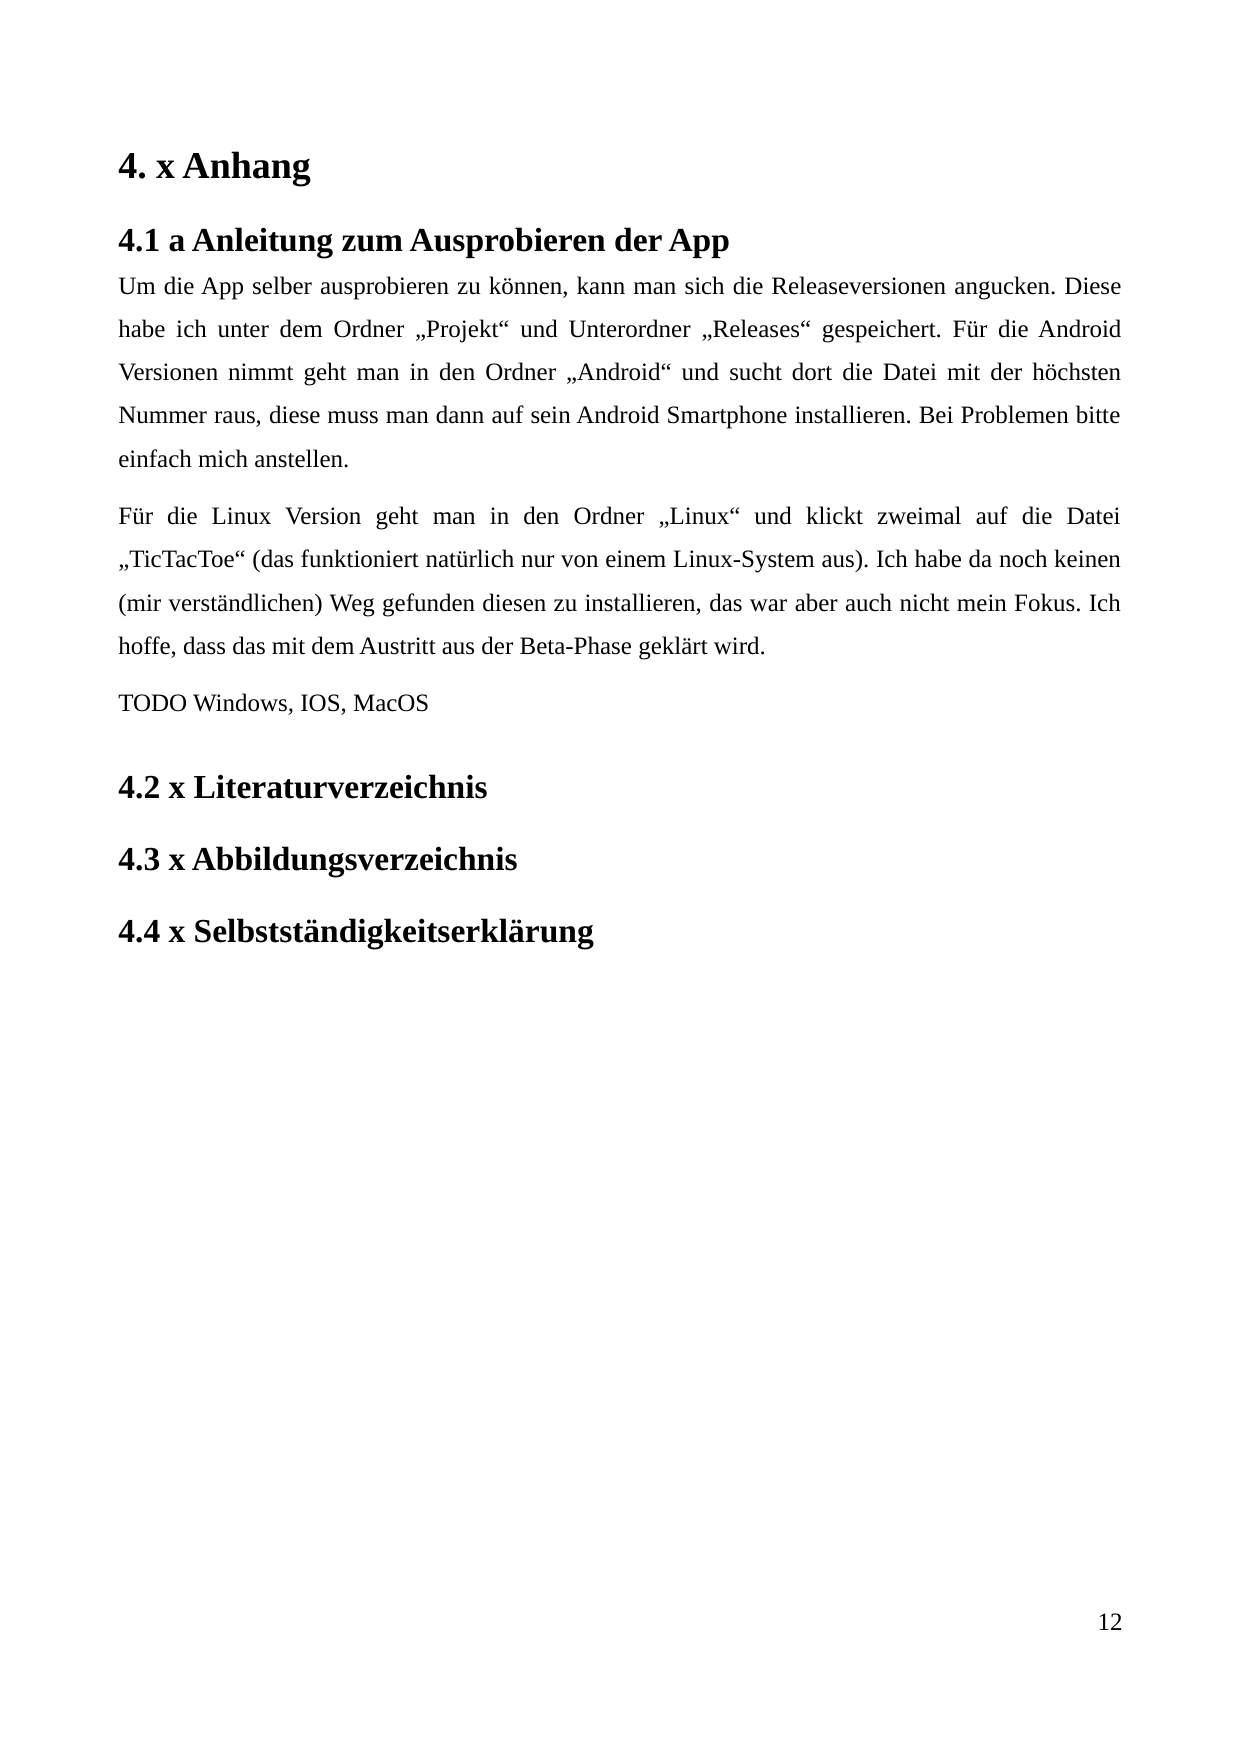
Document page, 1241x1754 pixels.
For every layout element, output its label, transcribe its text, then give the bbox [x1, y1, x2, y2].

subtitle 4.4 x Selbstständigkeitserklärung [118, 911, 1122, 950]
subtitle 4.3 x Abbildungsverzeichnis [118, 839, 1122, 878]
text Für die Linux Version geht man in den Ordner „Linux“ und klickt zweimal auf die Datei „TicTacToe“ (das funktioniert natürlich nur von einem Linux-System aus). Ich habe da noch keinen (mir verständlichen) Weg gefunden diesen zu installieren, das war aber auch nicht mein Fokus. Ich hoffe, dass das mit dem Austritt aus der Beta-Phase geklärt wird. [118, 501, 1122, 659]
subtitle 4.2 x Literaturverzeichnis [118, 767, 1122, 806]
text TODO Windows, IOS, MacOS [118, 688, 1122, 717]
text Um die App selber ausprobieren zu können, kann man sich die Releaseversionen angucken. Diese habe ich unter dem Ordner „Projekt“ und Unterordner „Releases“ gespeichert. Für die Android Versionen nimmt geht man in den Ordner „Android“ und sucht dort die Datei mit der höchsten Nummer raus, diese muss man dann auf sein Android Smartphone installieren. Bei Problemen bitte einfach mich anstellen. [118, 271, 1122, 472]
subtitle 4.1 a Anleitung zum Ausprobieren der App [118, 220, 1122, 259]
subtitle 4. x Anhang [118, 143, 1122, 187]
